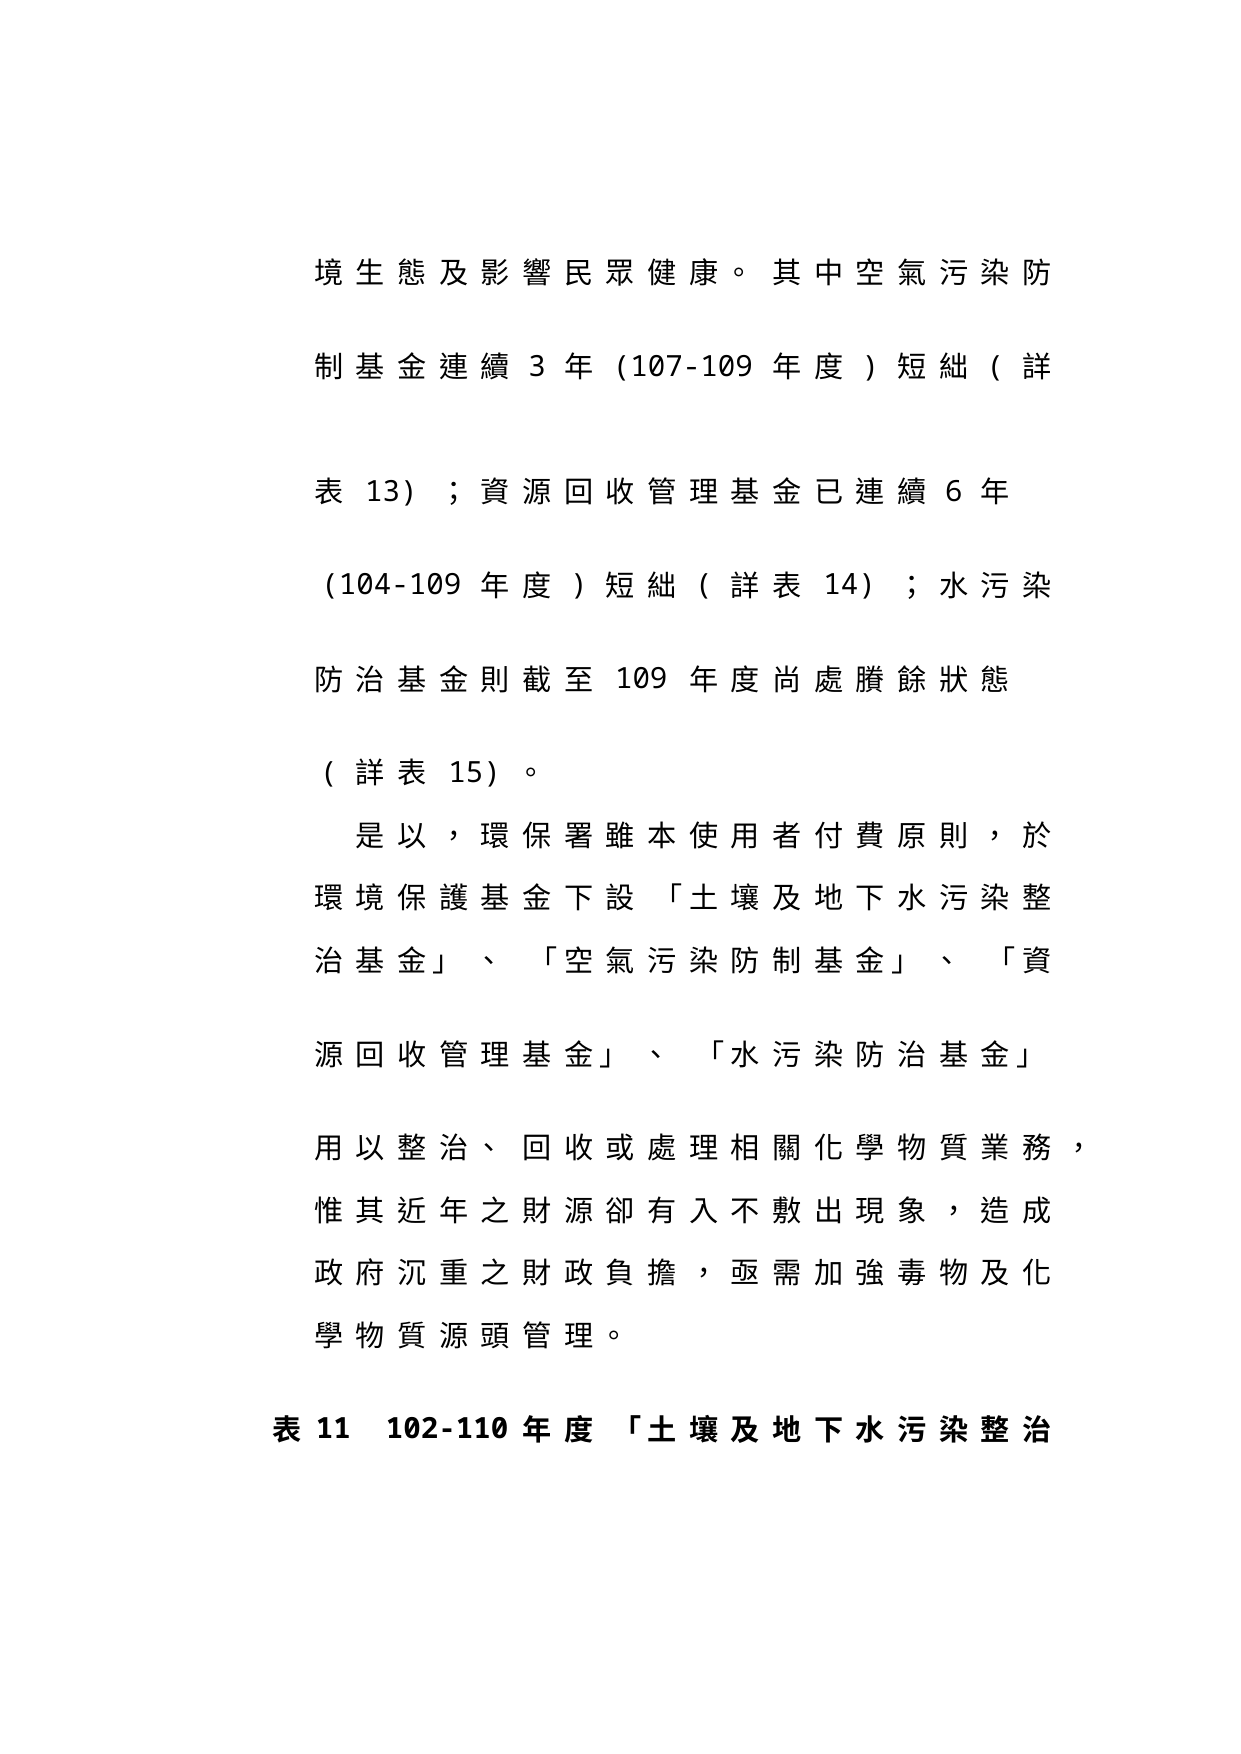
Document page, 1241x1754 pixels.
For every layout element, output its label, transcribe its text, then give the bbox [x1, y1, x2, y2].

text 表11 102-110年度「土壤及地下水污染整治 [239, 1354, 1058, 1479]
text 境生態及影響民眾健康。其中空氣污染防制基金連續3年(107-109年度)短絀(詳表13)；資源回收管理基金已連續6年(104-109年度)短絀(詳表14)；水污染防治基金則截至109年度尚處賸餘狀態(詳表15)。 [271, 229, 1058, 792]
text 是以，環保署雖本使用者付費原則，於環境保護基金下設「土壤及地下水污染整治基金」、「空氣污染防制基金」、「資源回收管理基金」、「水污染防治基金­」用以整治、回收或處理相關化學物質業務，惟其近年之財源卻有入不敷出現象，造成政府沉重之財政負擔，亟需加強毒物及化學物質源頭管理。 [271, 792, 1058, 1354]
